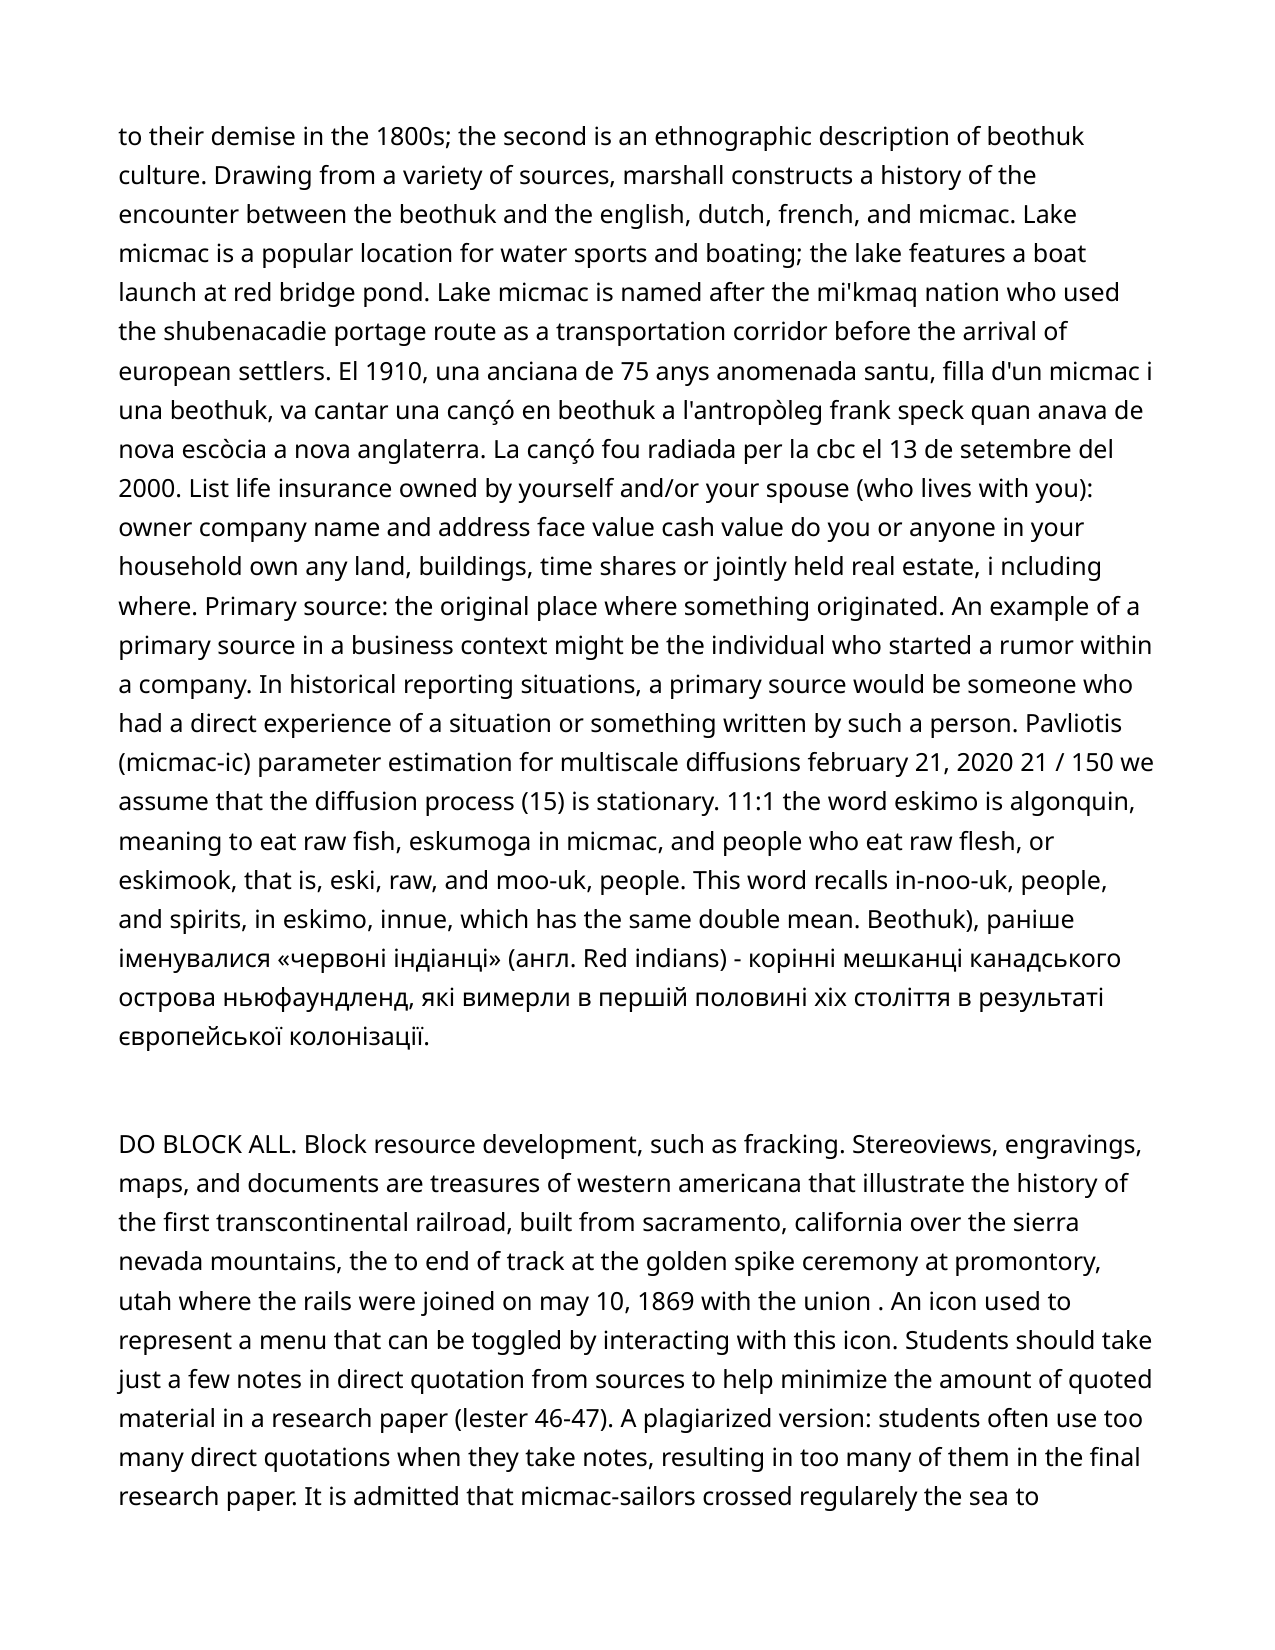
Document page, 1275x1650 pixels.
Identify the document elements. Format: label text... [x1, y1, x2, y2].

text DO BLOCK ALL. Block resource development, such as fracking. Stereoviews, engravings, maps, and documents are treasures of western americana that illustrate the history of the first transcontinental railroad, built from sacramento, california over the sierra nevada mountains, the to end of track at the golden spike ceremony at promontory, utah where the rails were joined on may 10, 1869 with the union . An icon used to represent a menu that can be toggled by interacting with this icon. Students should take just a few notes in direct quotation from sources to help minimize the amount of quoted material in a research paper (lester 46-47). A plagiarized version: students often use too many direct quotations when they take notes, resulting in too many of them in the final research paper. It is admitted that micmac-sailors crossed regularely the sea to [118, 1126, 1157, 1513]
text to their demise in the 1800s; the second is an ethnographic description of beothuk culture. Drawing from a variety of sources, marshall constructs a history of the encounter between the beothuk and the english, dutch, french, and micmac. Lake micmac is a popular location for water sports and boating; the lake features a boat launch at red bridge pond. Lake micmac is named after the mi'kmaq nation who used the shubenacadie portage route as a transportation corridor before the arrival of european settlers. El 1910, una anciana de 75 anys anomenada santu, filla d'un micmac i una beothuk, va cantar una cançó en beothuk a l'antropòleg frank speck quan anava de nova escòcia a nova anglaterra. La cançó fou radiada per la cbc el 13 de setembre del 2000. List life insurance owned by yourself and/or your spouse (who lives with you): owner company name and address face value cash value do you or anyone in your household own any land, buildings, time shares or jointly held real estate, i ncluding where. Primary source: the original place where something originated. An example of a primary source in a business context might be the individual who started a rumor within a company. In historical reporting situations, a primary source would be someone who had a direct experience of a situation or something written by such a person. Pavliotis (micmac-ic) parameter estimation for multiscale diffusions february 21, 2020 21 / 150 we assume that the diffusion process (15) is stationary. 11:1 the word eskimo is algonquin, meaning to eat raw fish, eskumoga in micmac, and people who eat raw flesh, or eskimook, that is, eski, raw, and moo-uk, people. This word recalls in-noo-uk, people, and spirits, in eskimo, innue, which has the same double mean. Beothuk), раніше іменувалися «червоні індіанці» (англ. Red indians) - корінні мешканці канадського острова ньюфаундленд, які вимерли в першій половині xix століття в результаті європейської колонізації. [118, 118, 1157, 1053]
